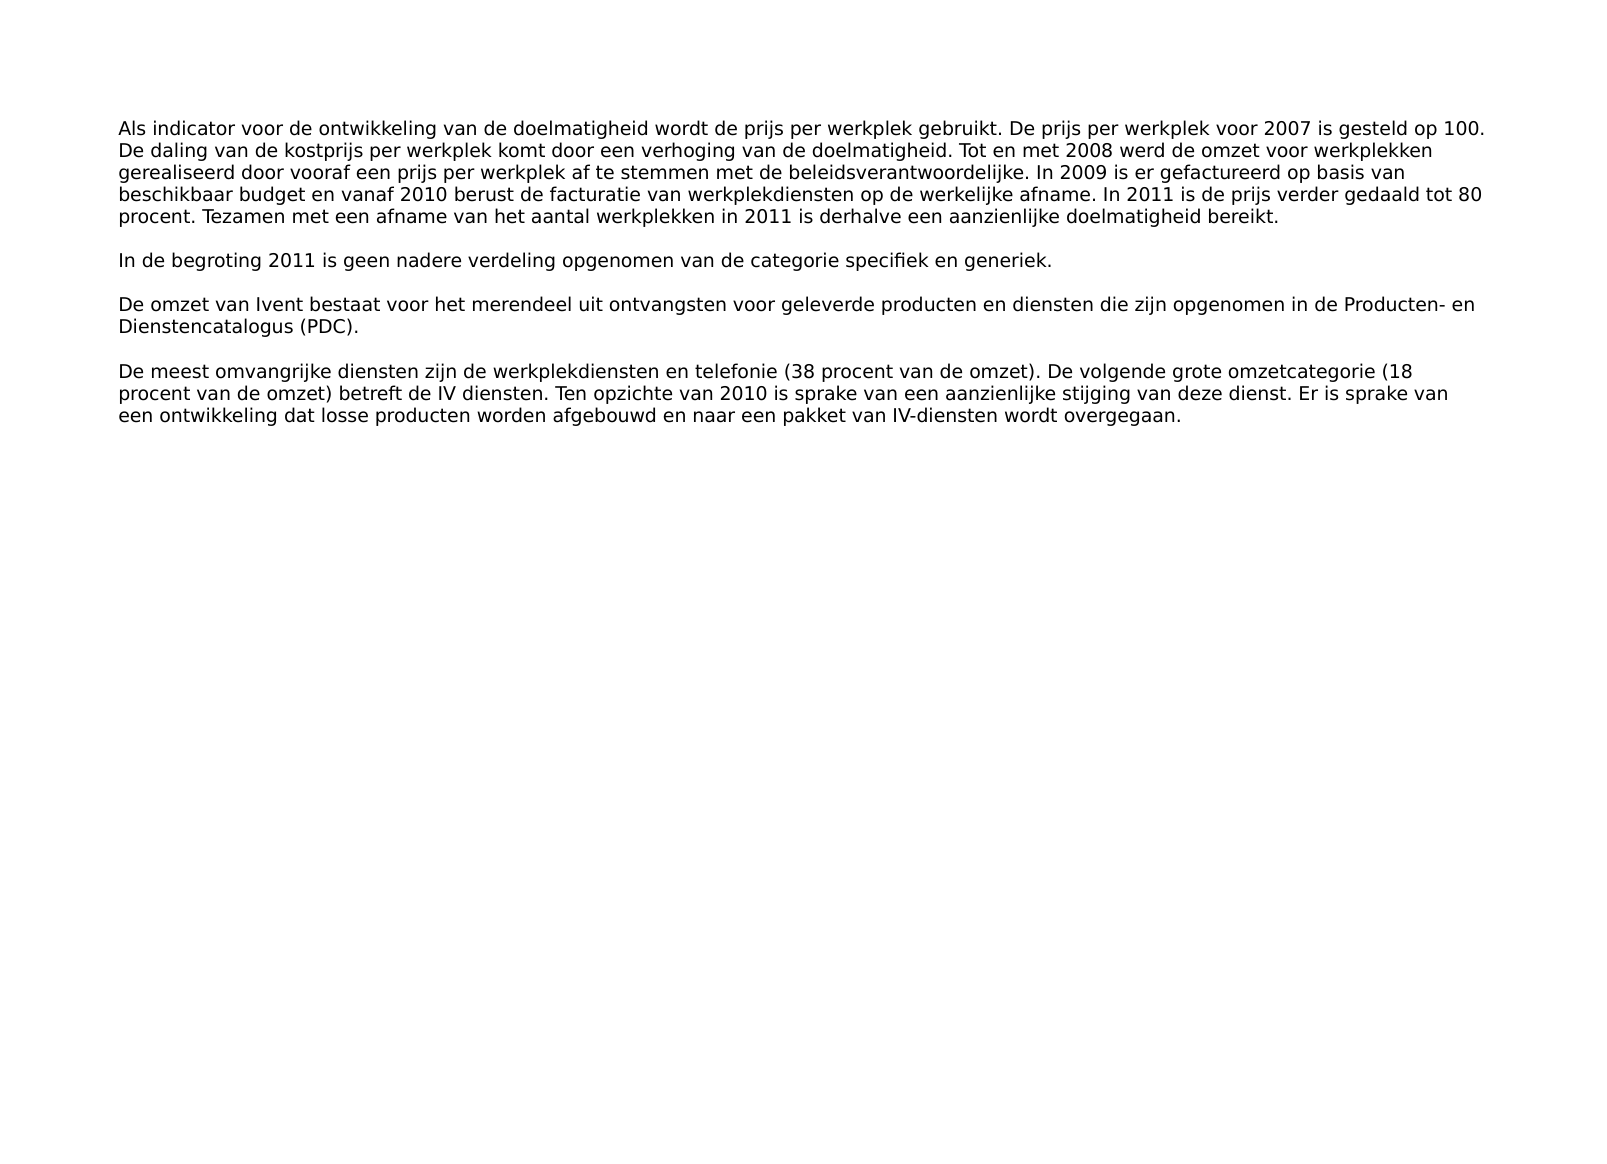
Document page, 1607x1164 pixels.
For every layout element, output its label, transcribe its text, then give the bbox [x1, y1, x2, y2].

text In de begroting 2011 is geen nadere verdeling opgenomen van de categorie specifiek en generiek. [118, 250, 1488, 272]
text De omzet van Ivent bestaat voor het merendeel uit ontvangsten voor geleverde producten en diensten die zijn opgenomen in de Producten- en Dienstencatalogus (PDC). [118, 294, 1488, 338]
text De meest omvangrijke diensten zijn de werkplekdiensten en telefonie (38 procent van de omzet). De volgende grote omzetcategorie (18 procent van de omzet) betreft de IV diensten. Ten opzichte van 2010 is sprake van een aanzienlijke stijging van deze dienst. Er is sprake van een ontwikkeling dat losse producten worden afgebouwd en naar een pakket van IV-diensten wordt overgegaan. [118, 361, 1488, 426]
text Als indicator voor de ontwikkeling van de doelmatigheid wordt de prijs per werkplek gebruikt. De prijs per werkplek voor 2007 is gesteld op 100. De daling van de kostprijs per werkplek komt door een verhoging van de doelmatigheid. Tot en met 2008 werd de omzet voor werkplekken gerealiseerd door vooraf een prijs per werkplek af te stemmen met de beleidsverantwoordelijke. In 2009 is er gefactureerd op basis van beschikbaar budget en vanaf 2010 berust de facturatie van werkplekdiensten op de werkelijke afname. In 2011 is de prijs verder gedaald tot 80 procent. Tezamen met een afname van het aantal werkplekken in 2011 is derhalve een aanzienlijke doelmatigheid bereikt. [118, 118, 1488, 228]
